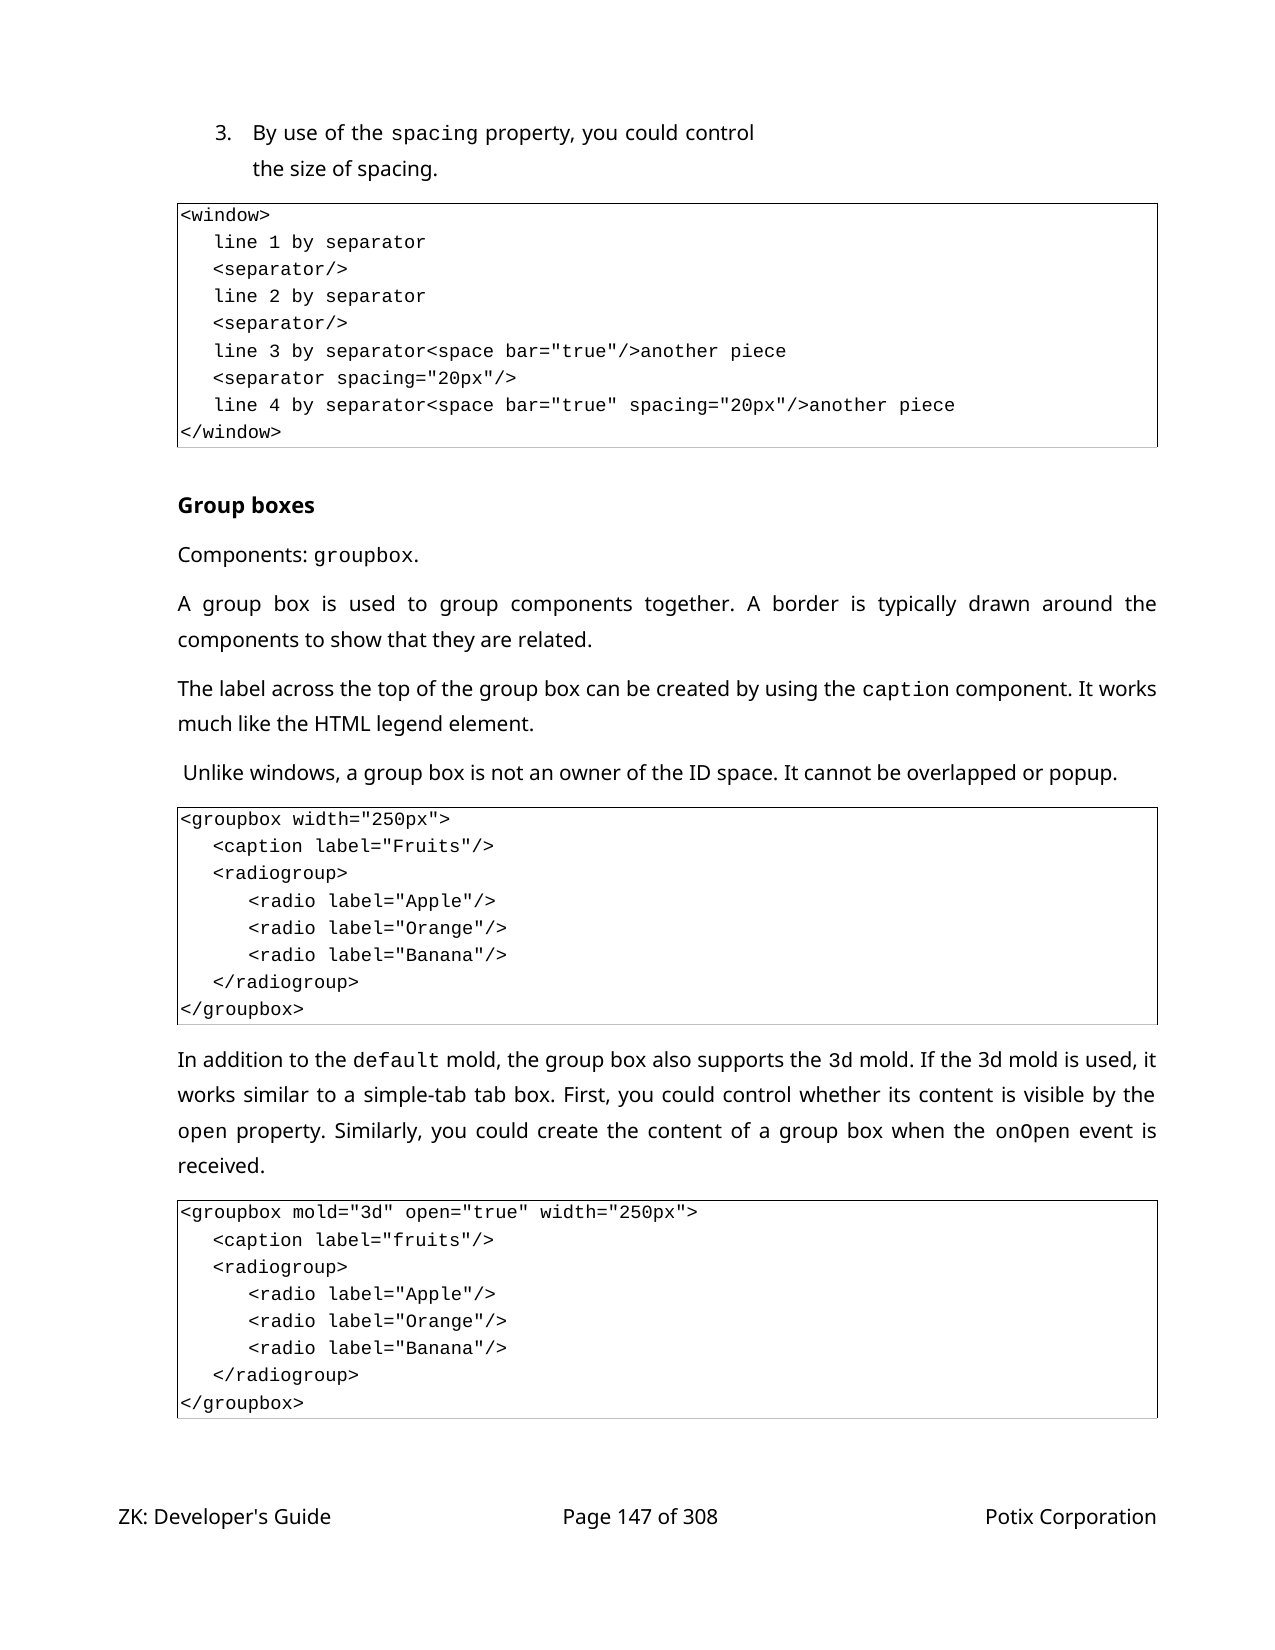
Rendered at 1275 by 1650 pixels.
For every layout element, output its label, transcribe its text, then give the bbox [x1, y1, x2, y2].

text <window> [178, 204, 1157, 227]
text line 2 by separator [178, 284, 1157, 308]
text <radio label="Orange"/> [178, 916, 1157, 940]
text line 3 by separator<space bar="true"/>another piece [178, 338, 1157, 363]
text </window> [178, 420, 1157, 447]
text <separator spacing="20px"/> [178, 366, 1157, 390]
text <caption label="Fruits"/> [178, 834, 1157, 858]
text The label across the top of the group box can be created by using the caption component. It works much like the HTML legend element. [177, 674, 1157, 737]
text <radiogroup> [178, 861, 1157, 886]
text line 1 by separator [178, 230, 1157, 254]
text <groupbox width="250px"> [178, 808, 1157, 831]
text In addition to the default mold, the group box also supports the 3d mold. If the 3d mold is used, it works similar to a simple-tab tab box. First, you could control whether its content is visible by the open property. Similarly, you could create the content of a group box when the onOpen event is received. [177, 1045, 1157, 1179]
text </groupbox> [178, 997, 1157, 1024]
text <separator/> [178, 311, 1157, 336]
text </radiogroup> [178, 970, 1157, 994]
text Unlike windows, a group box is not an owner of the ID space. It cannot be overlapped or popup. [177, 758, 1157, 786]
subtitle Group boxes [177, 490, 1157, 520]
text line 4 by separator<space bar="true" spacing="20px"/>another piece [178, 393, 1157, 417]
text <radio label="Apple"/> [178, 888, 1157, 913]
text Components: groupbox. [177, 540, 1157, 569]
text </groupbox> [178, 1391, 1157, 1418]
text A group box is used to group components together. A border is typically drawn around the components to show that they are related. [177, 589, 1157, 653]
text </radiogroup> [178, 1363, 1157, 1388]
list By use of the spacing property, you could control the size of spacing. [215, 118, 1157, 182]
text <radio label="Banana"/> [178, 943, 1157, 967]
text <groupbox mold="3d" open="true" width="250px"> [178, 1201, 1157, 1224]
text <caption label="fruits"/> [178, 1227, 1157, 1252]
text <radiogroup> [178, 1254, 1157, 1279]
text <separator/> [178, 257, 1157, 281]
text <radio label="Orange"/> [178, 1309, 1157, 1333]
text <radio label="Apple"/> [178, 1282, 1157, 1306]
text <radio label="Banana"/> [178, 1336, 1157, 1360]
